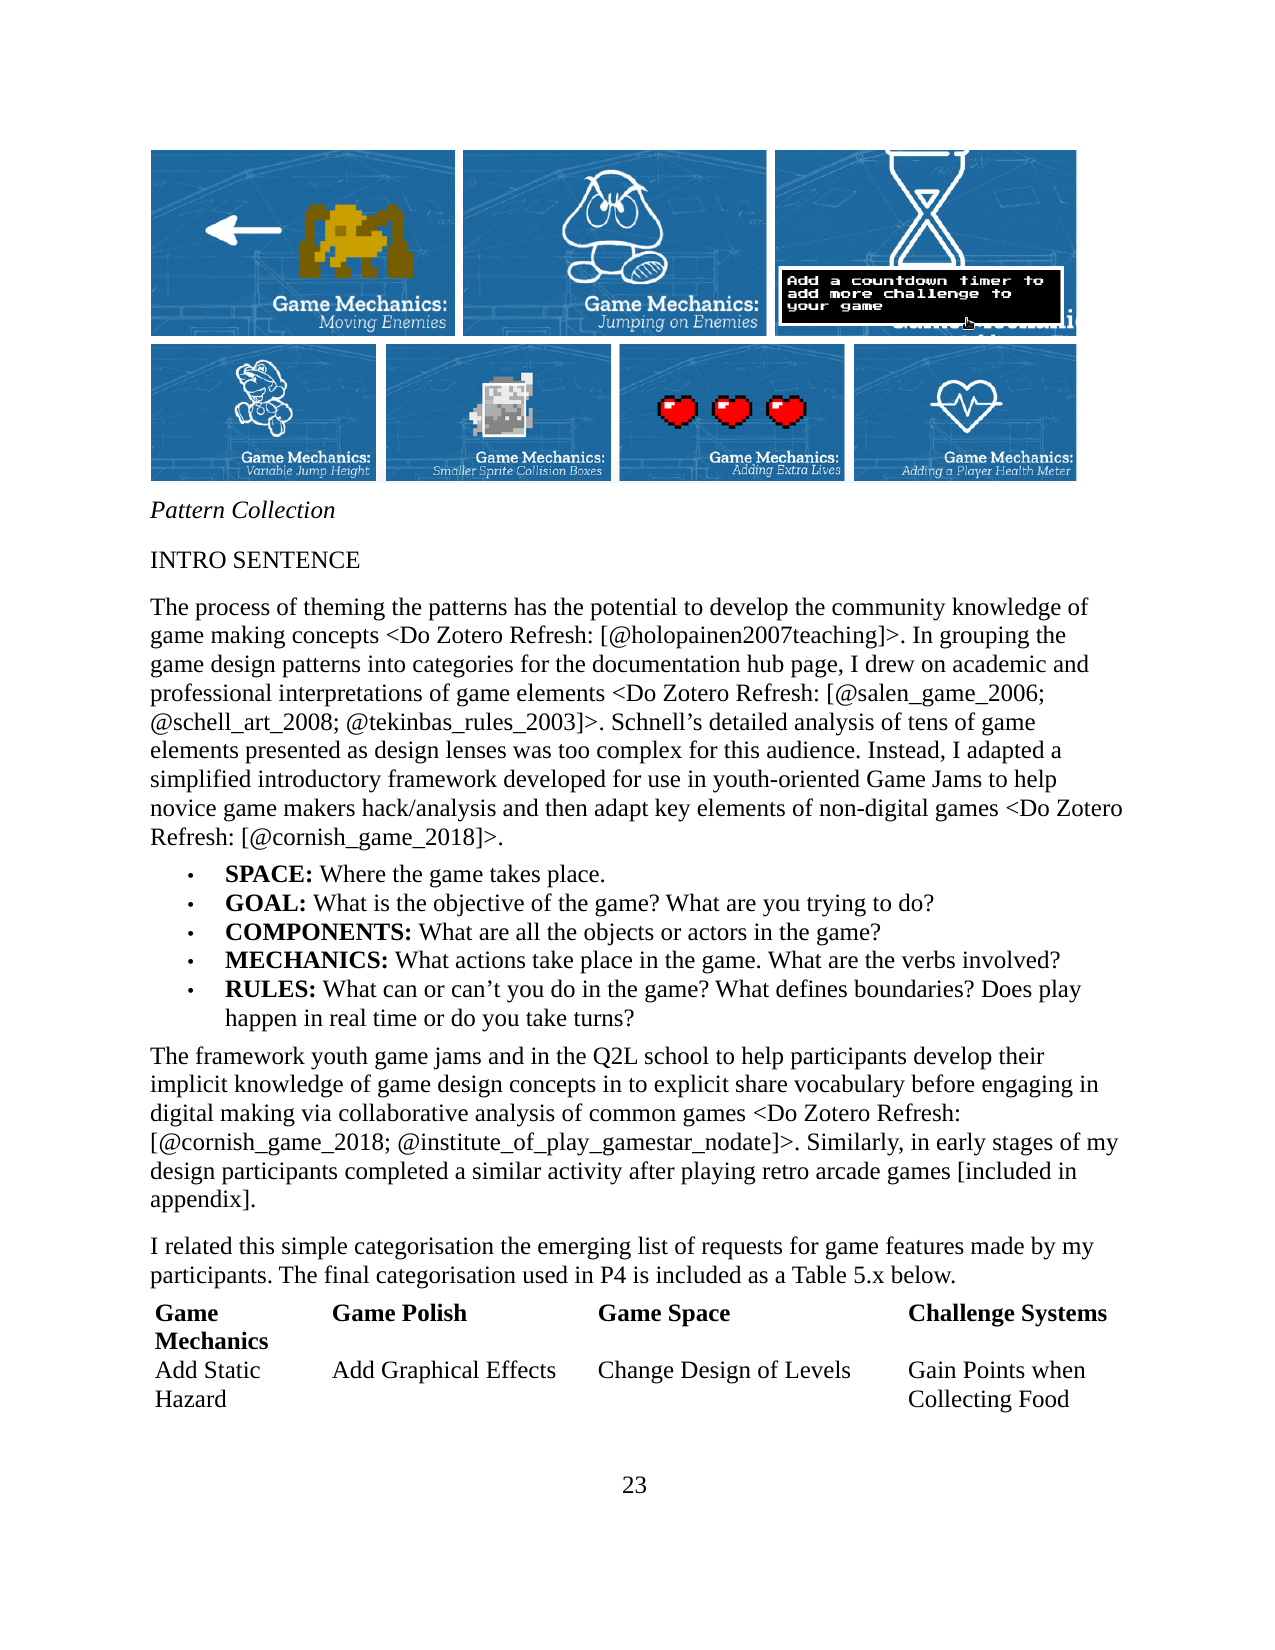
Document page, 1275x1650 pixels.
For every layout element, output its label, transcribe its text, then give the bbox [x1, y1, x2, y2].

table_cell Change Design of Levels [593, 1355, 903, 1413]
table_cell Gain Points when Collecting Food [903, 1355, 1125, 1413]
list GOAL: What is the objective of the game? What are you trying to do? [187, 888, 1125, 917]
text I related this simple categorisation the emerging list of requests for game features made by my participants. The final categorisation used in P4 is included as a Table 5.x below. [150, 1231, 1125, 1289]
table_cell Add Static Hazard [150, 1355, 327, 1413]
table_header Game Mechanics [150, 1298, 327, 1355]
table_header Game Space [593, 1298, 903, 1355]
text The process of theming the patterns has the potential to develop the community knowledge of game making concepts <Do Zotero Refresh: [@holopainen2007teaching]>. In grouping the game design patterns into categories for the documentation hub page, I drew on academic and professional interpretations of game elements <Do Zotero Refresh: [@salen_game_2006; @schell_art_2008; @tekinbas_rules_2003]>. Schnell’s detailed analysis of tens of game elements presented as design lenses was too complex for this audience. Instead, I adapted a simplified introductory framework developed for use in youth-oriented Game Jams to help novice game makers hack/analysis and then adapt key elements of non-digital games <Do Zotero Refresh: [@cornish_game_2018]>. [150, 592, 1125, 850]
list MECHANICS: What actions take place in the game. What are the verbs involved? [187, 946, 1125, 974]
text The framework youth game jams and in the Q2L school to help participants develop their implicit knowledge of game design concepts in to explicit share vocabulary before engaging in digital making via collaborative analysis of common games <Do Zotero Refresh: [@cornish_game_2018; @institute_of_play_gamestar_nodate]>. Similarly, in early stages of my design participants completed a similar activity after playing retro arcade games [included in appendix]. [150, 1041, 1125, 1213]
text INTRO SENTENCE [150, 545, 1125, 574]
picture [150, 150, 1077, 483]
list SPACE: Where the game takes place. [187, 859, 1125, 888]
table_header Game Polish [327, 1298, 593, 1355]
list RULES: What can or can’t you do in the game? What defines boundaries? Does play happen in real time or do you take turns? [187, 974, 1125, 1032]
text Pattern Collection [150, 495, 1125, 523]
list COMPONENTS: What are all the objects or actors in the game? [187, 917, 1125, 946]
table_cell Add Graphical Effects [327, 1355, 593, 1413]
table_header Challenge Systems [903, 1298, 1125, 1355]
